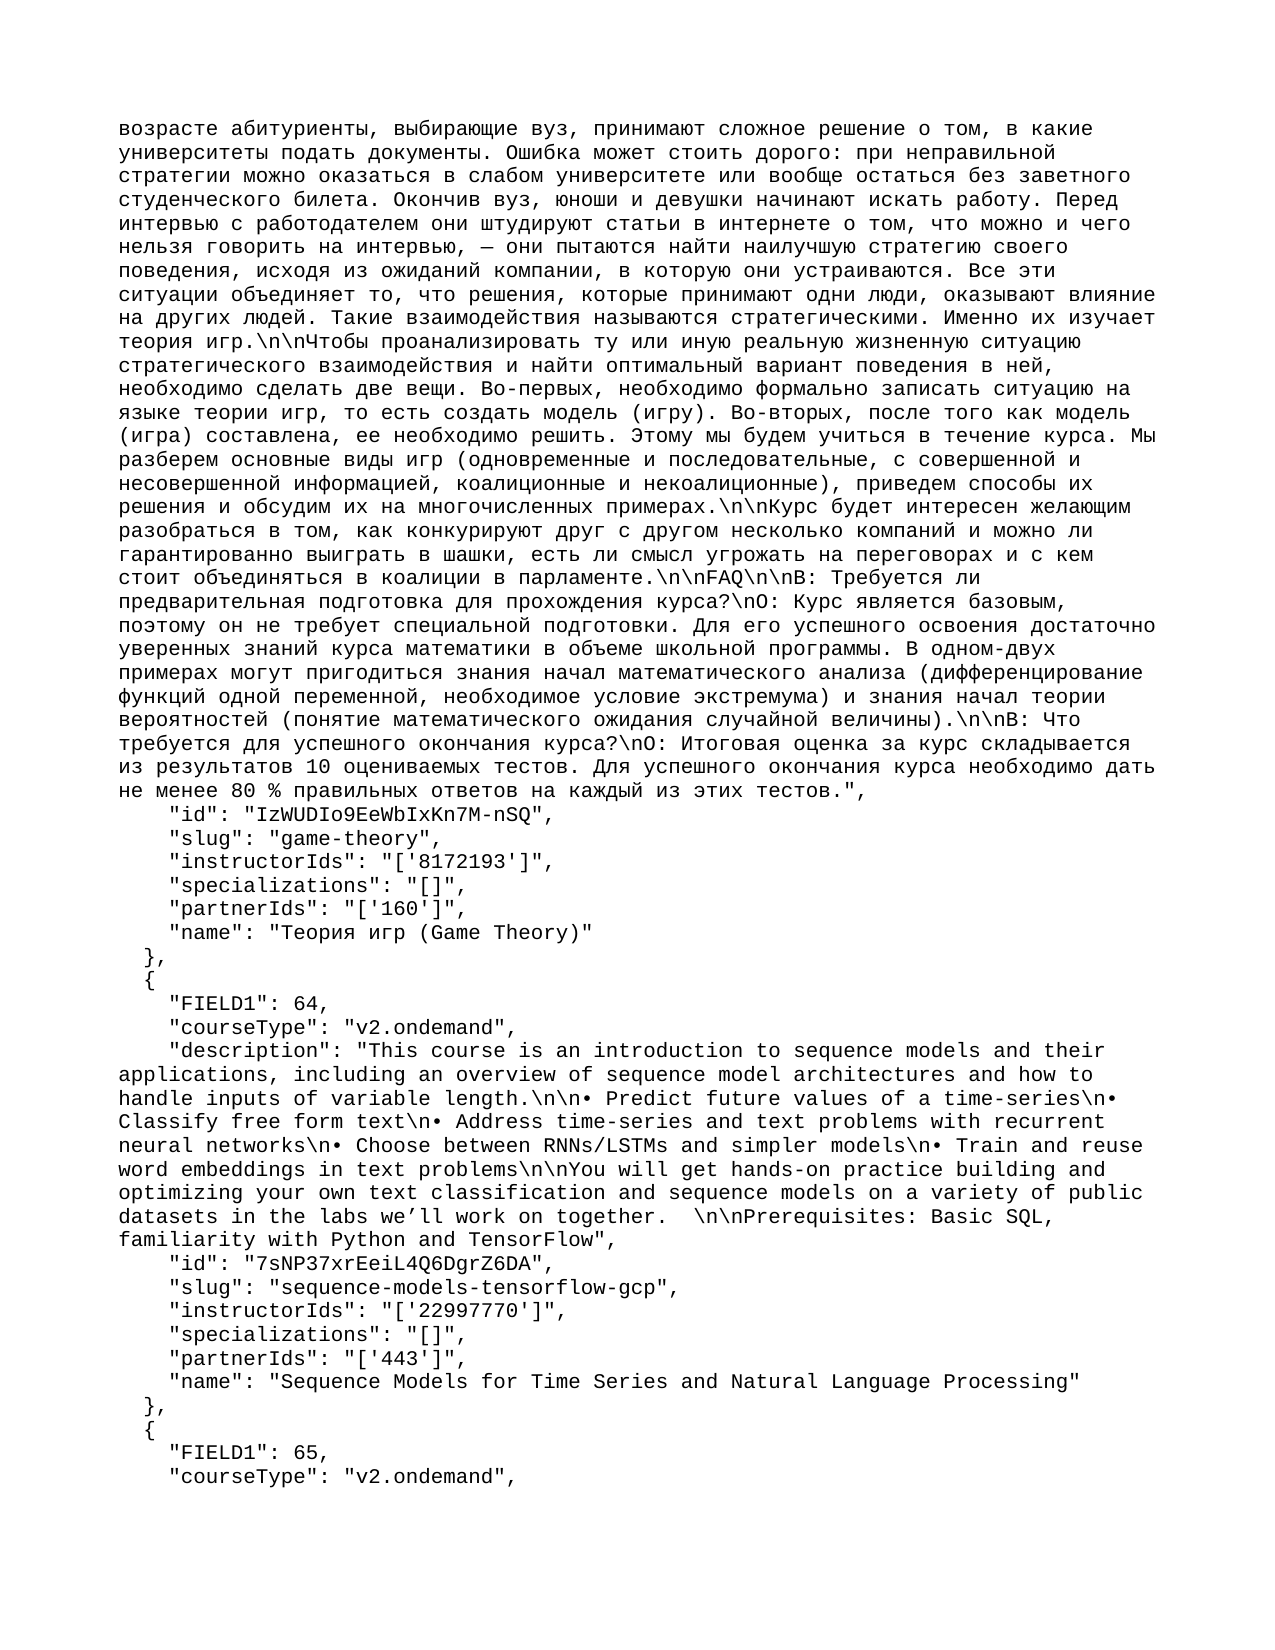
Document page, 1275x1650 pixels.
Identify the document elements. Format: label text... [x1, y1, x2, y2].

text "FIELD1": 65, [118, 1442, 1157, 1466]
text "id": "7sNP37xrEeiL4Q6DgrZ6DA", [118, 1253, 1157, 1277]
text }, [118, 1395, 1157, 1419]
text "description": "This course is an introduction to sequence models and their applications, including an overview of sequence model architectures and how to handle inputs of variable length.\n\n• Predict future values of a time-series\n• Classify free form text\n• Address time-series and text problems with recurrent neural networks\n• Choose between RNNs/LSTMs and simpler models\n• Train and reuse word embeddings in text problems\n\nYou will get hands-on practice building and optimizing your own text classification and sequence models on a variety of public datasets in the labs we’ll work on together. \n\nPrerequisites: Basic SQL, familiarity with Python and TensorFlow", [118, 1040, 1157, 1253]
text "courseType": "v2.ondemand", [118, 1017, 1157, 1040]
text "partnerIds": "['443']", [118, 1348, 1157, 1371]
text "name": "Sequence Models for Time Series and Natural Language Processing" [118, 1371, 1157, 1395]
text "specializations": "[]", [118, 875, 1157, 898]
text "name": "Теория игр (Game Theory)" [118, 922, 1157, 946]
text "instructorIds": "['22997770']", [118, 1300, 1157, 1324]
text "FIELD1": 64, [118, 993, 1157, 1017]
text "slug": "sequence-models-tensorflow-gcp", [118, 1277, 1157, 1300]
text "instructorIds": "['8172193']", [118, 851, 1157, 875]
text "id": "IzWUDIo9EeWbIxKn7M-nSQ", [118, 804, 1157, 827]
text "courseType": "v2.ondemand", [118, 1466, 1157, 1489]
text }, [118, 946, 1157, 969]
text возрасте абитуриенты, выбирающие вуз, принимают сложное решение о том, в какие университеты подать документы. Ошибка может стоить дорого: при неправильной стратегии можно оказаться в слабом университете или вообще остаться без заветного студенческого билета. Окончив вуз, юноши и девушки начинают искать работу. Перед интервью с работодателем они штудируют статьи в интернете о том, что можно и чего нельзя говорить на интервью, — они пытаются найти наилучшую стратегию своего поведения, исходя из ожиданий компании, в которую они устраиваются. Все эти ситуации объединяет то, что решения, которые принимают одни люди, оказывают влияние на других людей. Такие взаимодействия называются стратегическими. Именно их изучает теория игр.\n\nЧтобы проанализировать ту или иную реальную жизненную ситуацию стратегического взаимодействия и найти оптимальный вариант поведения в ней, необходимо сделать две вещи. Во-первых, необходимо формально записать ситуацию на языке теории игр, то есть создать модель (игру). Во-вторых, после того как модель (игра) составлена, ее необходимо решить. Этому мы будем учиться в течение курса. Мы разберем основные виды игр (одновременные и последовательные, с совершенной и несовершенной информацией, коалиционные и некоалиционные), приведем способы их решения и обсудим их на многочисленных примерах.\n\nКурс будет интересен желающим разобраться в том, как конкурируют друг с другом несколько компаний и можно ли гарантированно выиграть в шашки, есть ли смысл угрожать на переговорах и с кем стоит объединяться в коалиции в парламенте.\n\nFAQ\n\nВ: Требуется ли предварительная подготовка для прохождения курса?\nО: Курс является базовым, поэтому он не требует специальной подготовки. Для его успешного освоения достаточно уверенных знаний курса математики в объеме школьной программы. В одном-двух примерах могут пригодиться знания начал математического анализа (дифференцирование функций одной переменной, необходимое условие экстремума) и знания начал теории вероятностей (понятие математического ожидания случайной величины).\n\nВ: Что требуется для успешного окончания курса?\nО: Итоговая оценка за курс складывается из результатов 10 оцениваемых тестов. Для успешного окончания курса необходимо дать не менее 80 % правильных ответов на каждый из этих тестов.", [118, 118, 1157, 804]
text { [118, 969, 1157, 993]
text "specializations": "[]", [118, 1324, 1157, 1348]
text "slug": "game-theory", [118, 827, 1157, 851]
text "partnerIds": "['160']", [118, 898, 1157, 922]
text { [118, 1419, 1157, 1442]
